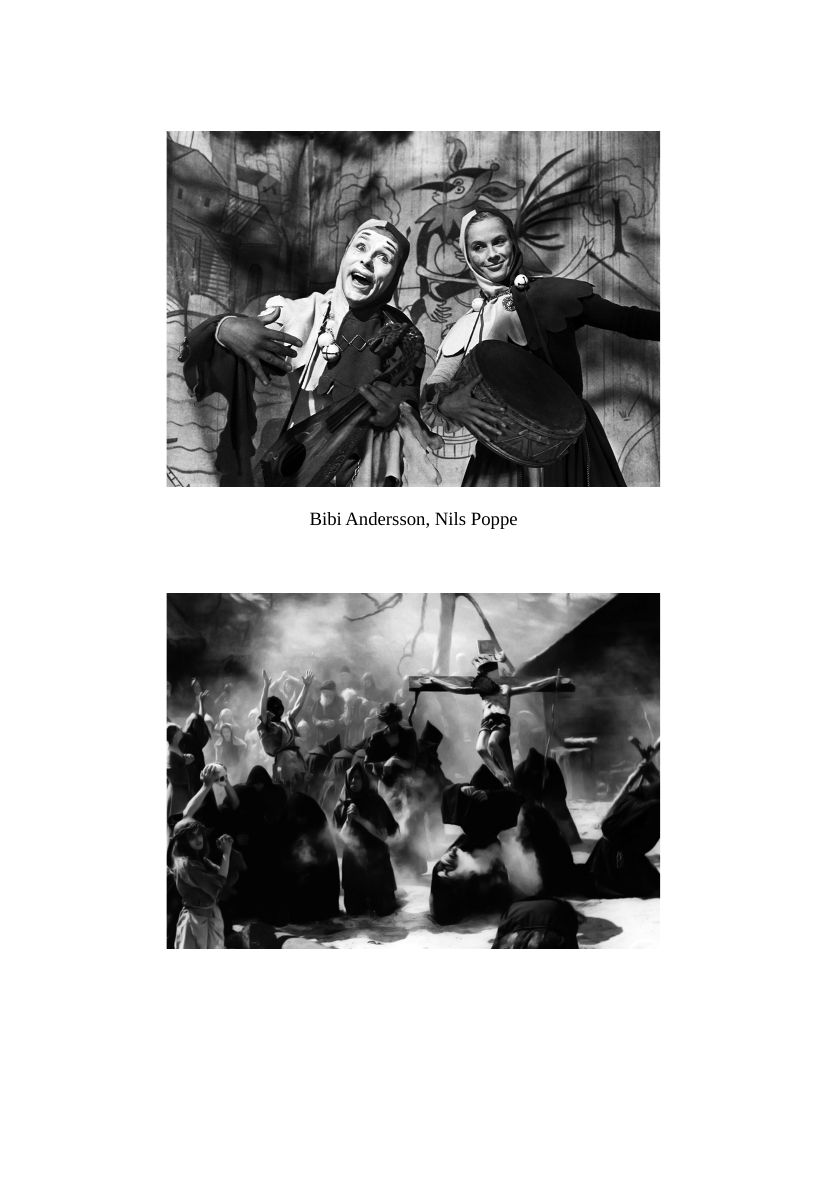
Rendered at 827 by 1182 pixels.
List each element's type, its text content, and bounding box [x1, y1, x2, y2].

picture [166, 131, 661, 487]
text Bibi Andersson, Nils Poppe [88, 508, 738, 529]
picture [166, 593, 661, 949]
